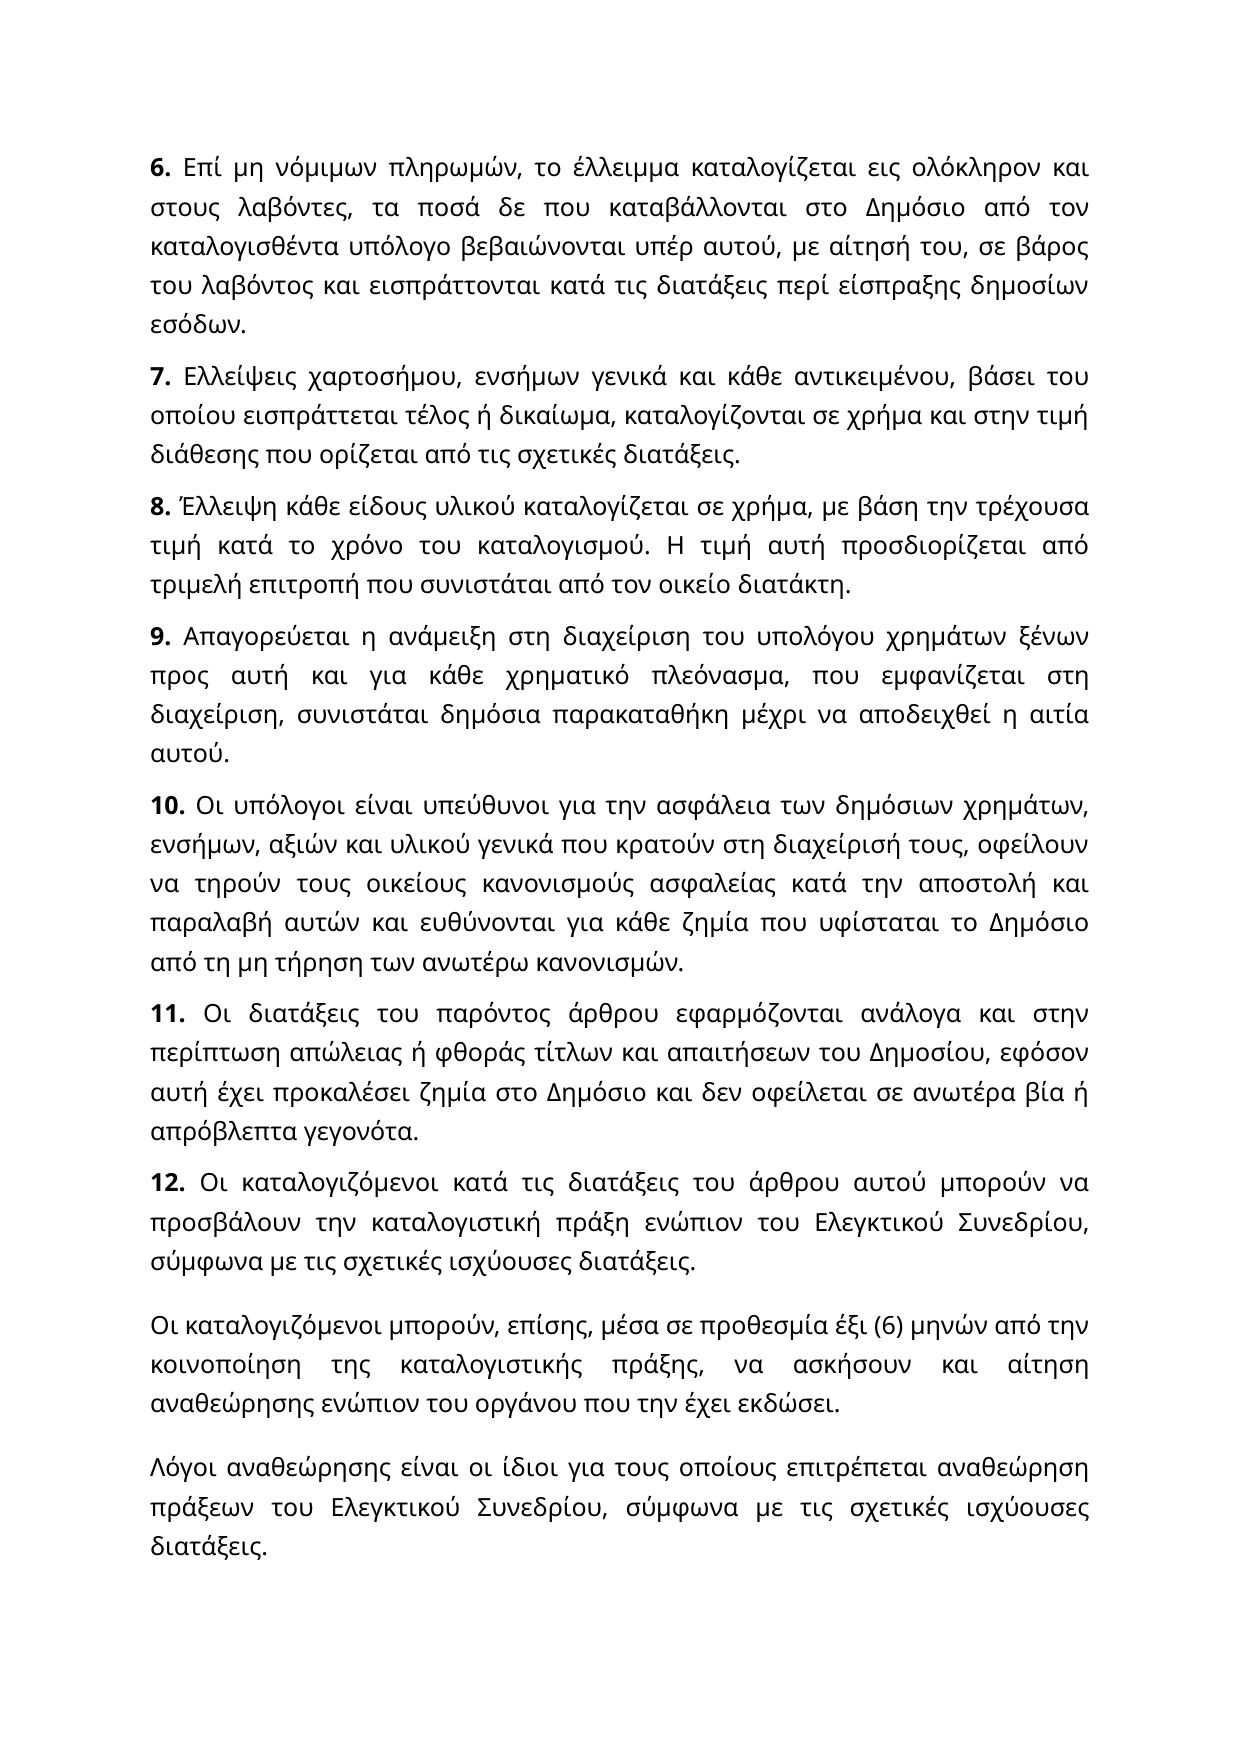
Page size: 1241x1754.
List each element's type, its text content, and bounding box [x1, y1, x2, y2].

text 6. Επί μη νόμιμων πληρωμών, το έλλειμμα καταλογίζεται εις ολόκληρον και στους λαβόντες, τα ποσά δε που καταβάλλονται στο Δημόσιο από τον καταλογισθέντα υπόλογο βεβαιώνονται υπέρ αυτού, με αίτησή του, σε βάρος του λαβόντος και εισπράττονται κατά τις διατάξεις περί είσπραξης δημοσίων εσόδων. [150, 150, 1090, 341]
text Οι καταλογιζόμενοι μπορούν, επίσης, μέσα σε προθεσμία έξι (6) μηνών από την κοινοποίηση της καταλογιστικής πράξης, να ασκήσουν και αίτηση αναθεώρησης ενώπιον του οργάνου που την έχει εκδώσει. [150, 1307, 1090, 1420]
text 8. Έλλειψη κάθε είδους υλικού καταλογίζεται σε χρήμα, με βάση την τρέχουσα τιμή κατά το χρόνο του καταλογισμού. Η τιμή αυτή προσδιορίζεται από τριμελή επιτροπή που συνιστάται από τον οικείο διατάκτη. [150, 488, 1090, 601]
text 7. Ελλείψεις χαρτοσήμου, ενσήμων γενικά και κάθε αντικειμένου, βάσει του οποίου εισπράττεται τέλος ή δικαίωμα, καταλογίζονται σε χρήμα και στην τιμή διάθεσης που ορίζεται από τις σχετικές διατάξεις. [150, 358, 1090, 471]
text 9. Απαγορεύεται η ανάμειξη στη διαχείριση του υπολόγου χρημάτων ξένων προς αυτή και για κάθε χρηματικό πλεόνασμα, που εμφανίζεται στη διαχείριση, συνιστάται δημόσια παρακαταθήκη μέχρι να αποδειχθεί η αιτία αυτού. [150, 618, 1090, 770]
text 11. Οι διατάξεις του παρόντος άρθρου εφαρμόζονται ανάλογα και στην περίπτωση απώλειας ή φθοράς τίτλων και απαιτήσεων του Δημοσίου, εφόσον αυτή έχει προκαλέσει ζημία στο Δημόσιο και δεν οφείλεται σε ανωτέρα βία ή απρόβλεπτα γεγονότα. [150, 996, 1090, 1147]
text Λόγοι αναθεώρησης είναι οι ίδιοι για τους οποίους επιτρέπεται αναθεώρηση πράξεων του Ελεγκτικού Συνεδρίου, σύμφωνα με τις σχετικές ισχύουσες διατάξεις. [150, 1450, 1090, 1562]
text 10. Οι υπόλογοι είναι υπεύθυνοι για την ασφάλεια των δημόσιων χρημάτων, ενσήμων, αξιών και υλικού γενικά που κρατούν στη διαχείρισή τους, οφείλουν να τηρούν τους οικείους κανονισμούς ασφαλείας κατά την αποστολή και παραλαβή αυτών και ευθύνονται για κάθε ζημία που υφίσταται το Δημόσιο από τη μη τήρηση των ανωτέρω κανονισμών. [150, 787, 1090, 978]
text 12. Οι καταλογιζόμενοι κατά τις διατάξεις του άρθρου αυτού μπορούν να προσβάλουν την καταλογιστική πράξη ενώπιον του Ελεγκτικού Συνεδρίου, σύμφωνα με τις σχετικές ισχύουσες διατάξεις. [150, 1165, 1090, 1277]
